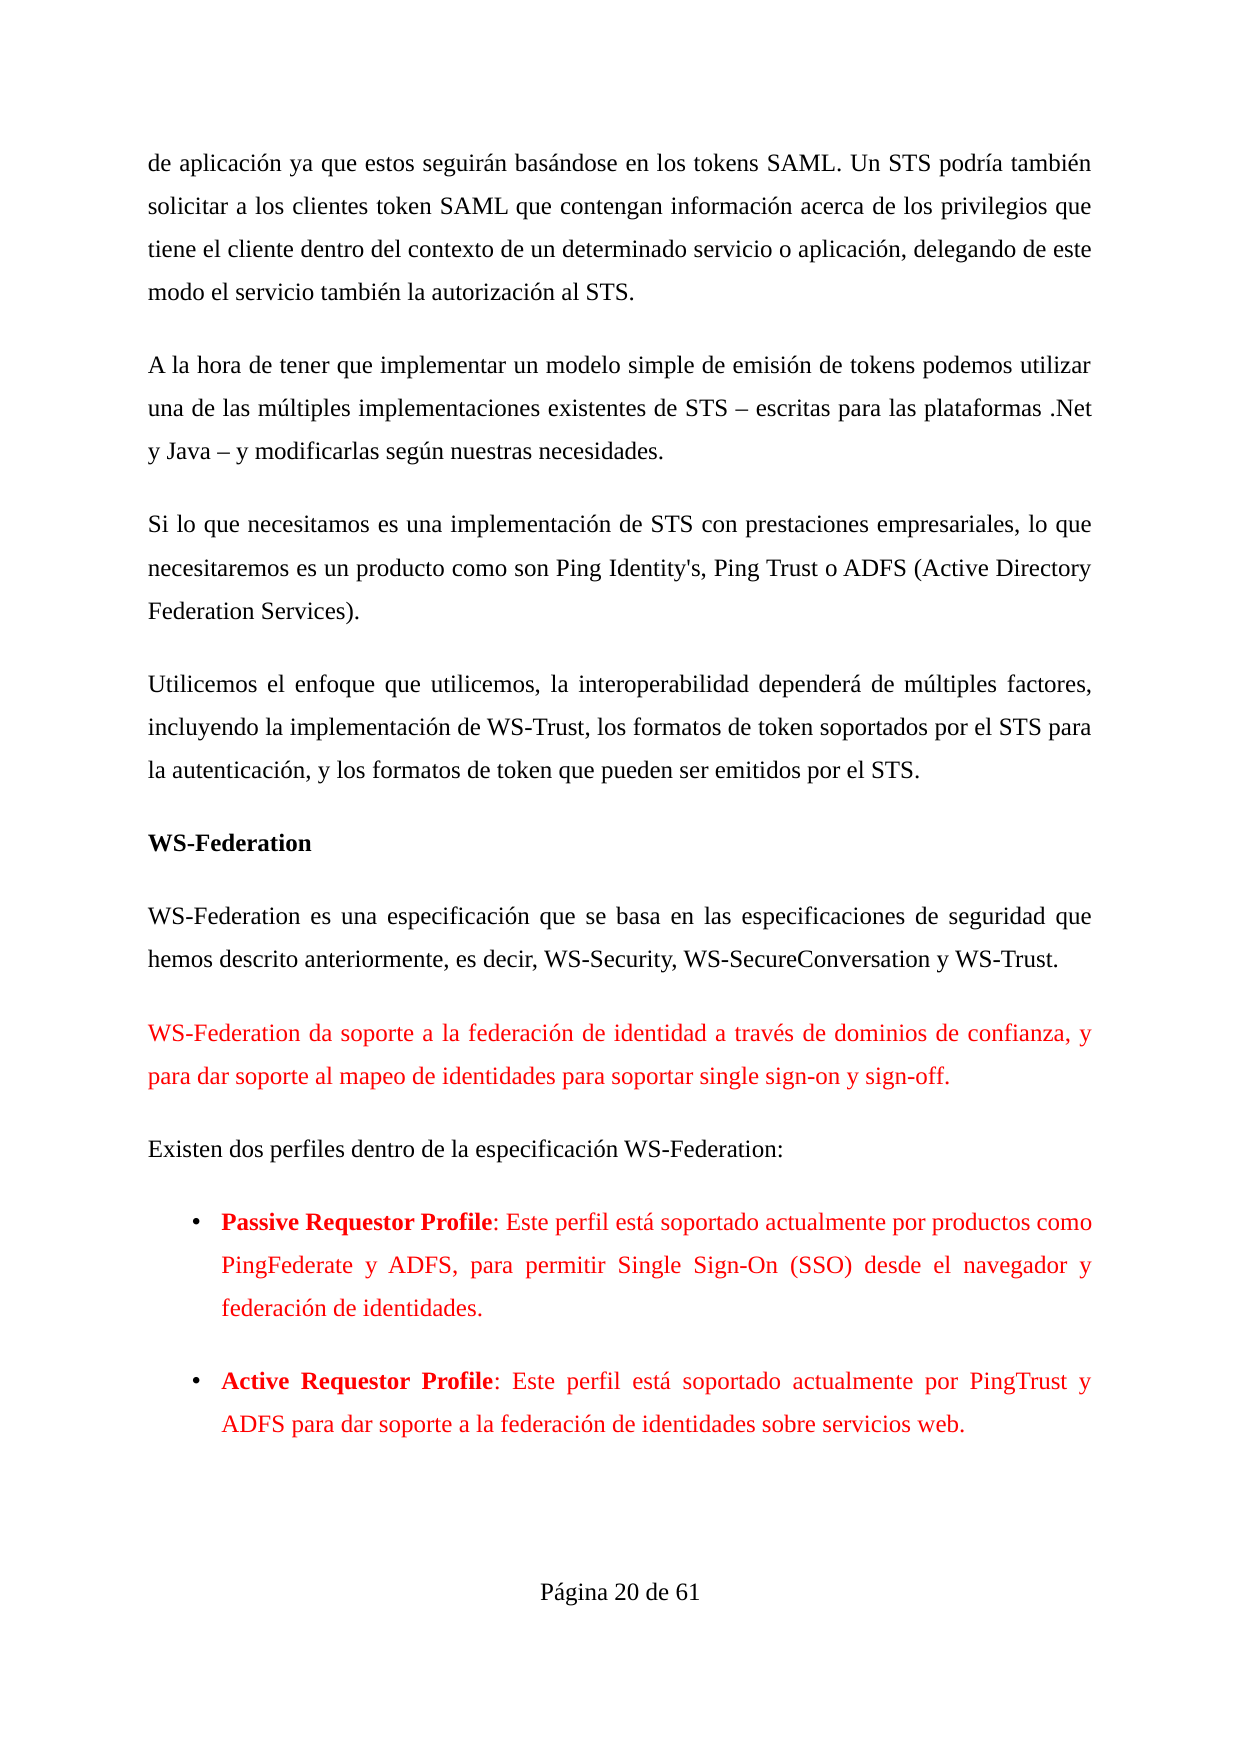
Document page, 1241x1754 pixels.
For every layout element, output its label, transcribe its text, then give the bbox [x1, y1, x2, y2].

text WS-Federation da soporte a la federación de identidad a través de dominios de confianza, y para dar soporte al mapeo de identidades para soportar single sign-on y sign-off. [148, 1018, 1093, 1089]
text Utilicemos el enfoque que utilicemos, la interoperabilidad dependerá de múltiples factores, incluyendo la implementación de WS-Trust, los formatos de token soportados por el STS para la autenticación, y los formatos de token que pueden ser emitidos por el STS. [148, 669, 1093, 784]
text WS-Federation es una especificación que se basa en las especificaciones de seguridad que hemos descrito anteriormente, es decir, WS-Security, WS-SecureConversation y WS-Trust. [148, 901, 1093, 973]
list Passive Requestor Profile: Este perfil está soportado actualmente por productos como PingFederate y ADFS, para permitir Single Sign-On (SSO) desde el navegador y federación de identidades. [192, 1207, 1093, 1322]
text A la hora de tener que implementar un modelo simple de emisión de tokens podemos utilizar una de las múltiples implementaciones existentes de STS – escritas para las plataformas .Net y Java – y modificarlas según nuestras necesidades. [148, 350, 1093, 465]
list Active Requestor Profile: Este perfil está soportado actualmente por PingTrust y ADFS para dar soporte a la federación de identidades sobre servicios web. [192, 1366, 1093, 1438]
text Si lo que necesitamos es una implementación de STS con prestaciones empresariales, lo que necesitaremos es un producto como son Ping Identity's, Ping Trust o ADFS (Active Directory Federation Services). [148, 509, 1093, 624]
text WS-Federation [148, 828, 1093, 857]
text de aplicación ya que estos seguirán basándose en los tokens SAML. Un STS podría también solicitar a los clientes token SAML que contengan información acerca de los privilegios que tiene el cliente dentro del contexto de un determinado servicio o aplicación, delegando de este modo el servicio también la autorización al STS. [148, 148, 1093, 306]
text Existen dos perfiles dentro de la especificación WS-Federation: [148, 1134, 1093, 1163]
